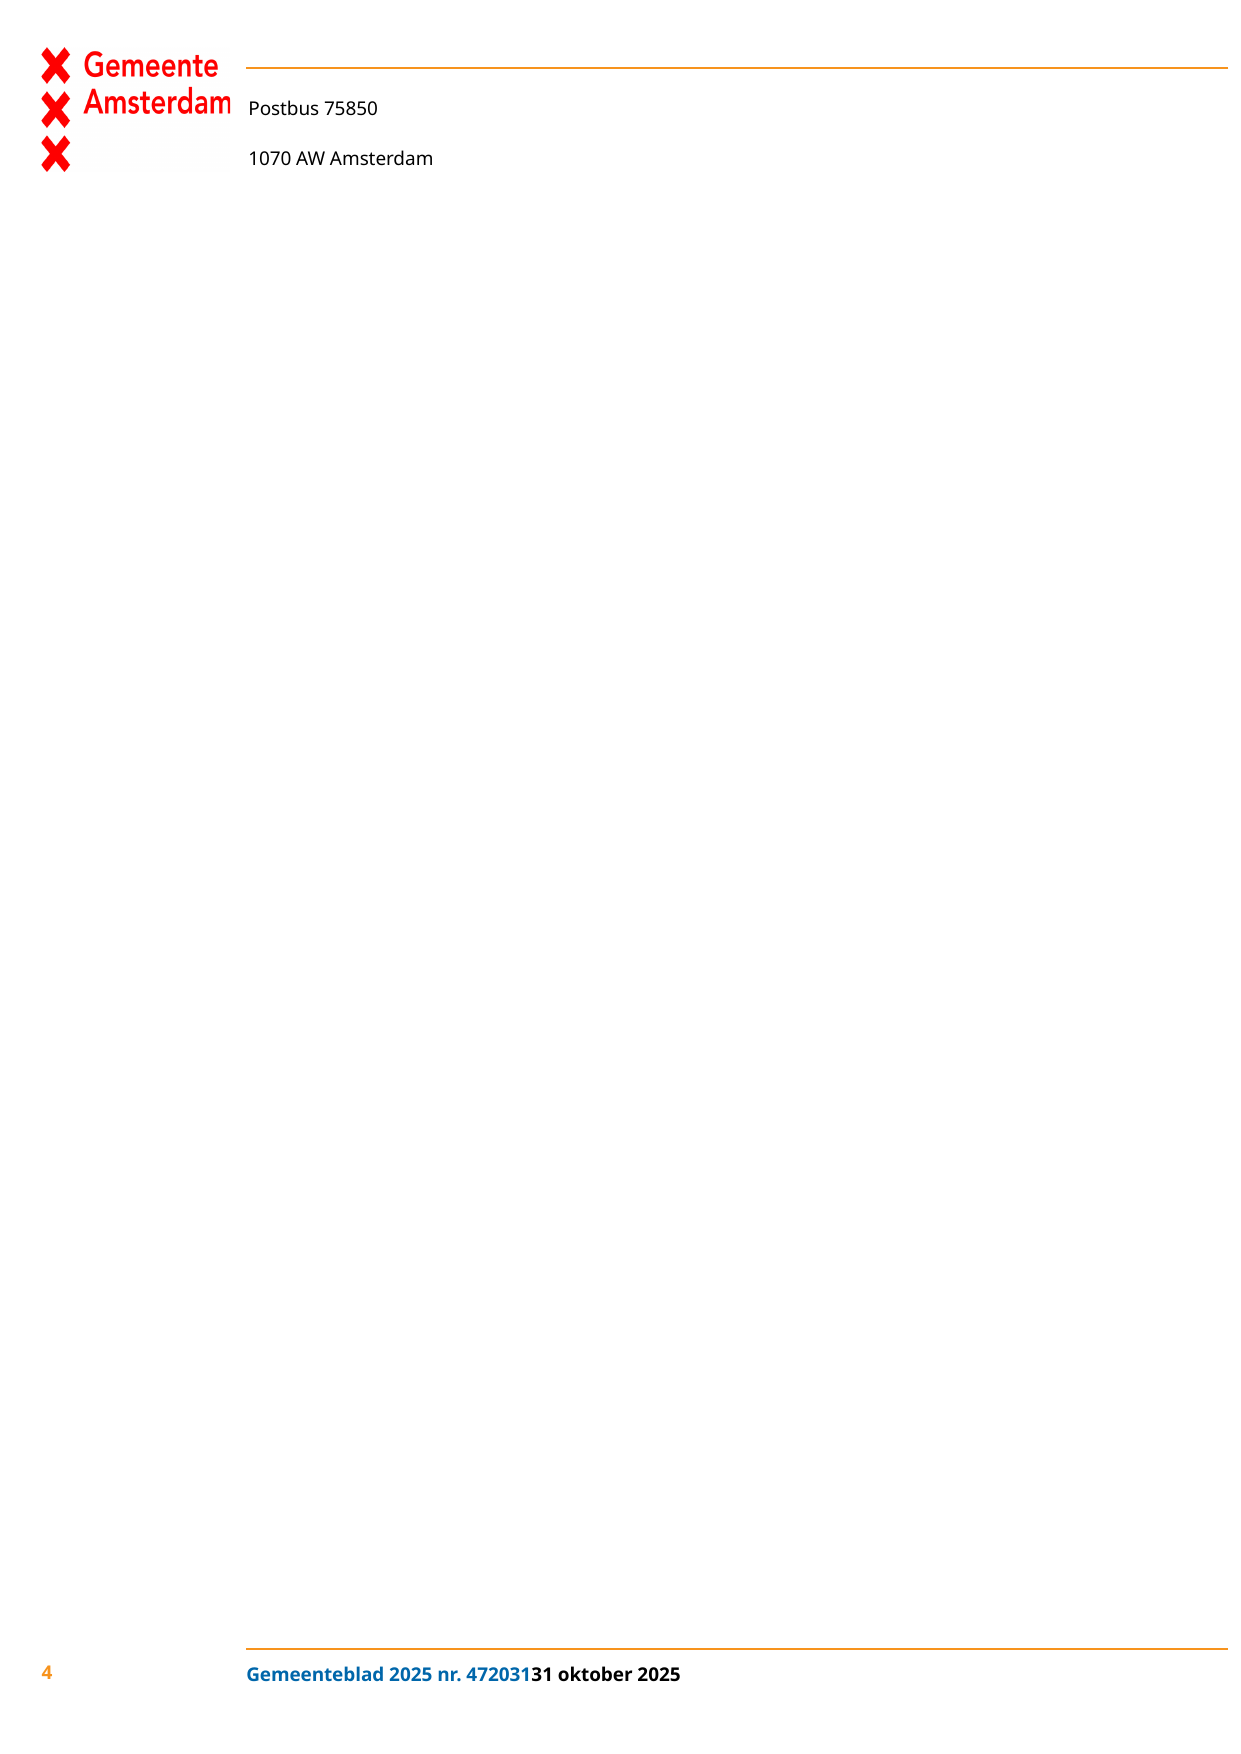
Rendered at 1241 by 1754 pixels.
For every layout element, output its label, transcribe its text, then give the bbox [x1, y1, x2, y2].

text Postbus 75850 [248, 95, 1152, 121]
text 1070 AW Amsterdam [248, 145, 1152, 171]
picture [41, 47, 231, 172]
